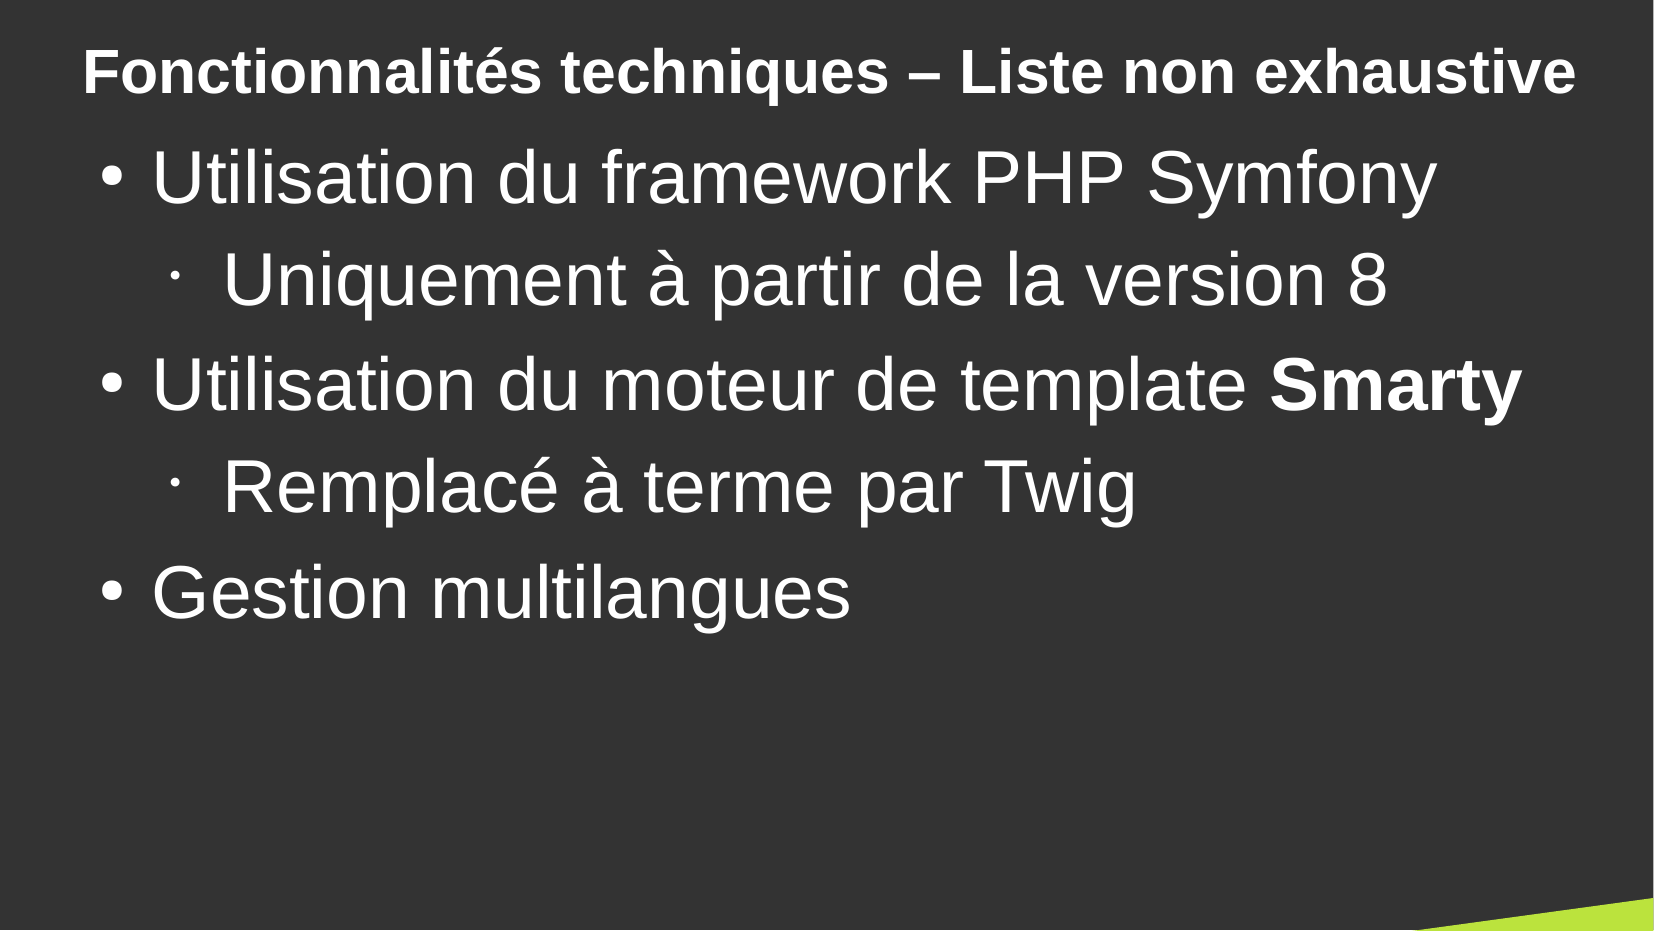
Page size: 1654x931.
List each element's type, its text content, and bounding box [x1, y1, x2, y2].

title Fonctionnalités techniques – Liste non exhaustive [82, 37, 1654, 187]
text_box [1411, 897, 1654, 931]
list Utilisation du framework PHP Symfony Uniquement à partir de la version 8 Utilisation du moteur de template Smarty Remplacé à terme par Twig Gestion multilangues [80, 135, 1620, 804]
